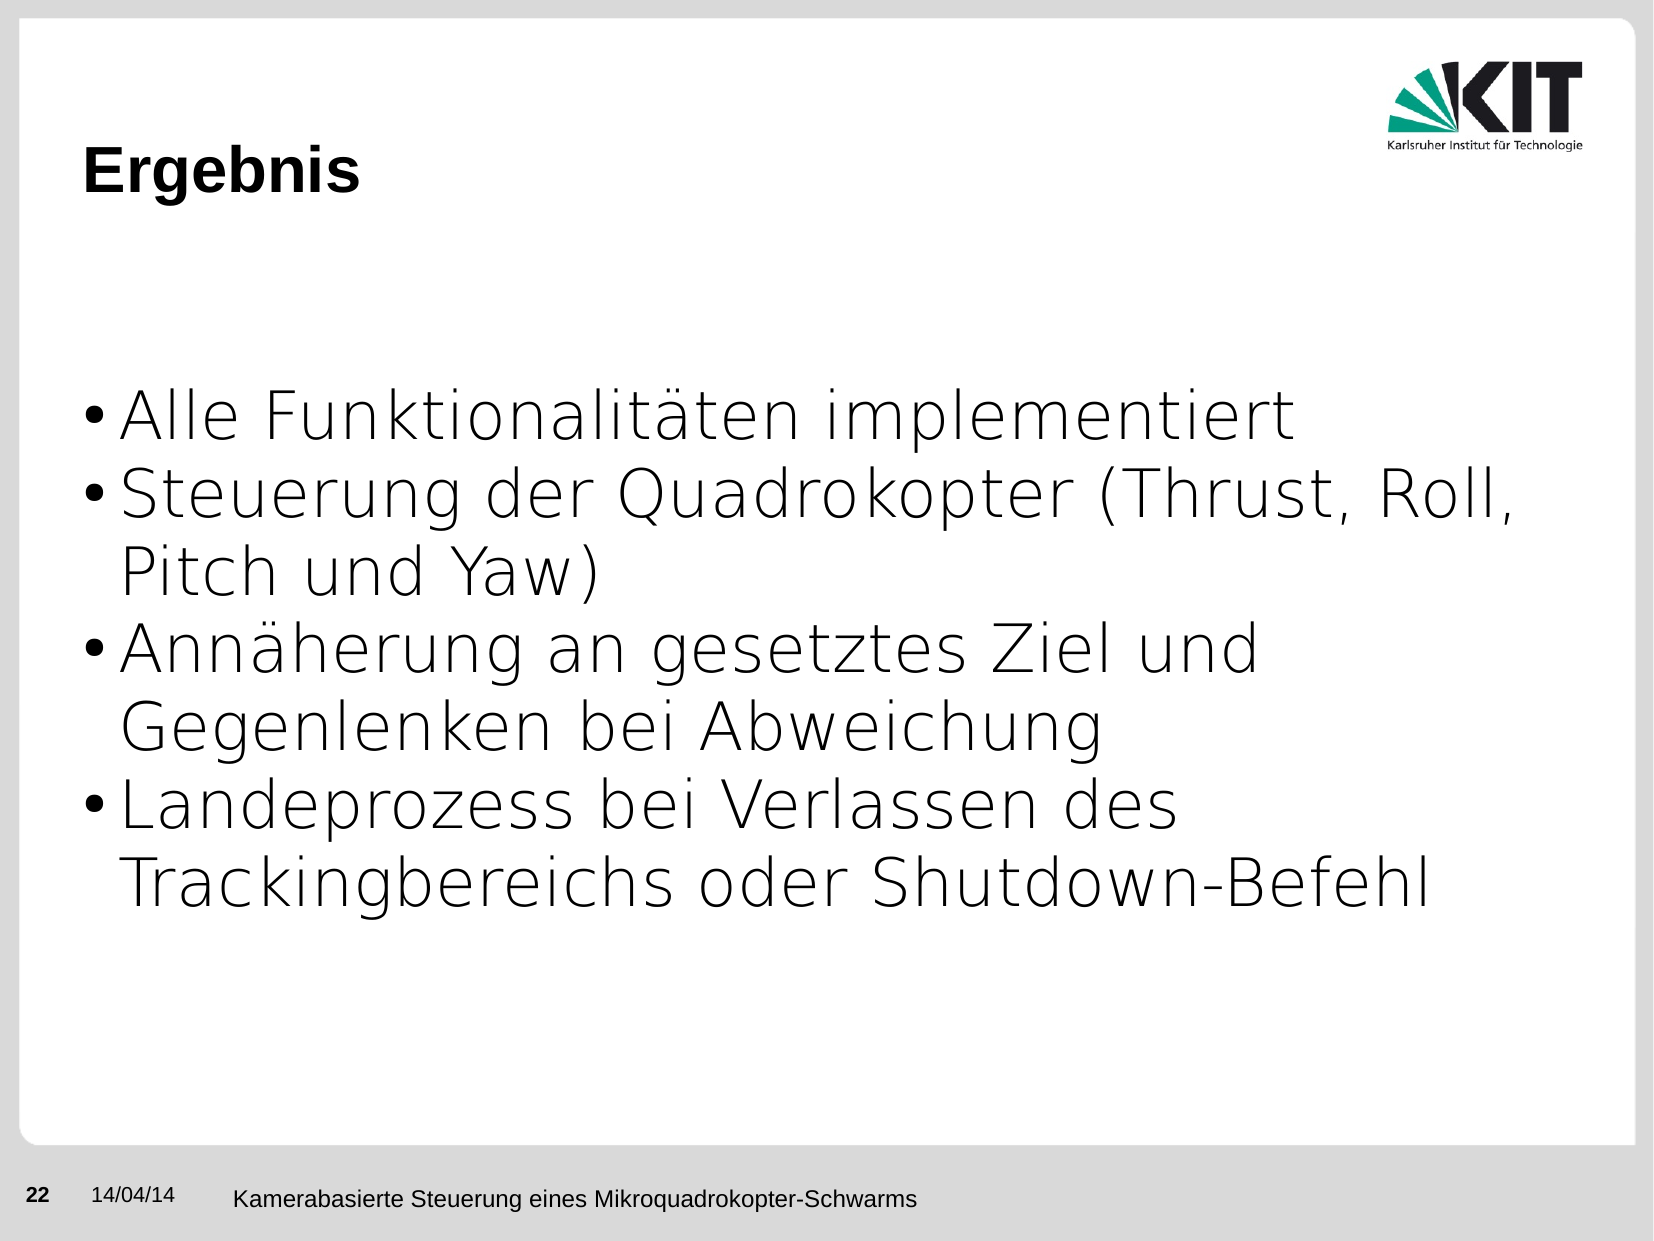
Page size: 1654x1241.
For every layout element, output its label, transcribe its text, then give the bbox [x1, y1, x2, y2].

picture [0, 0, 1654, 1241]
title Ergebnis [82, 49, 1571, 257]
subtitle Alle Funktionalitäten implementiert Steuerung der Quadrokopter (Thrust, Roll, Pitch und Yaw) Annäherung an gesetztes Ziel und Gegenlenken bei Abweichung Landeprozess bei Verlassen des Trackingbereichs oder Shutdown-Befehl [82, 290, 1571, 1010]
